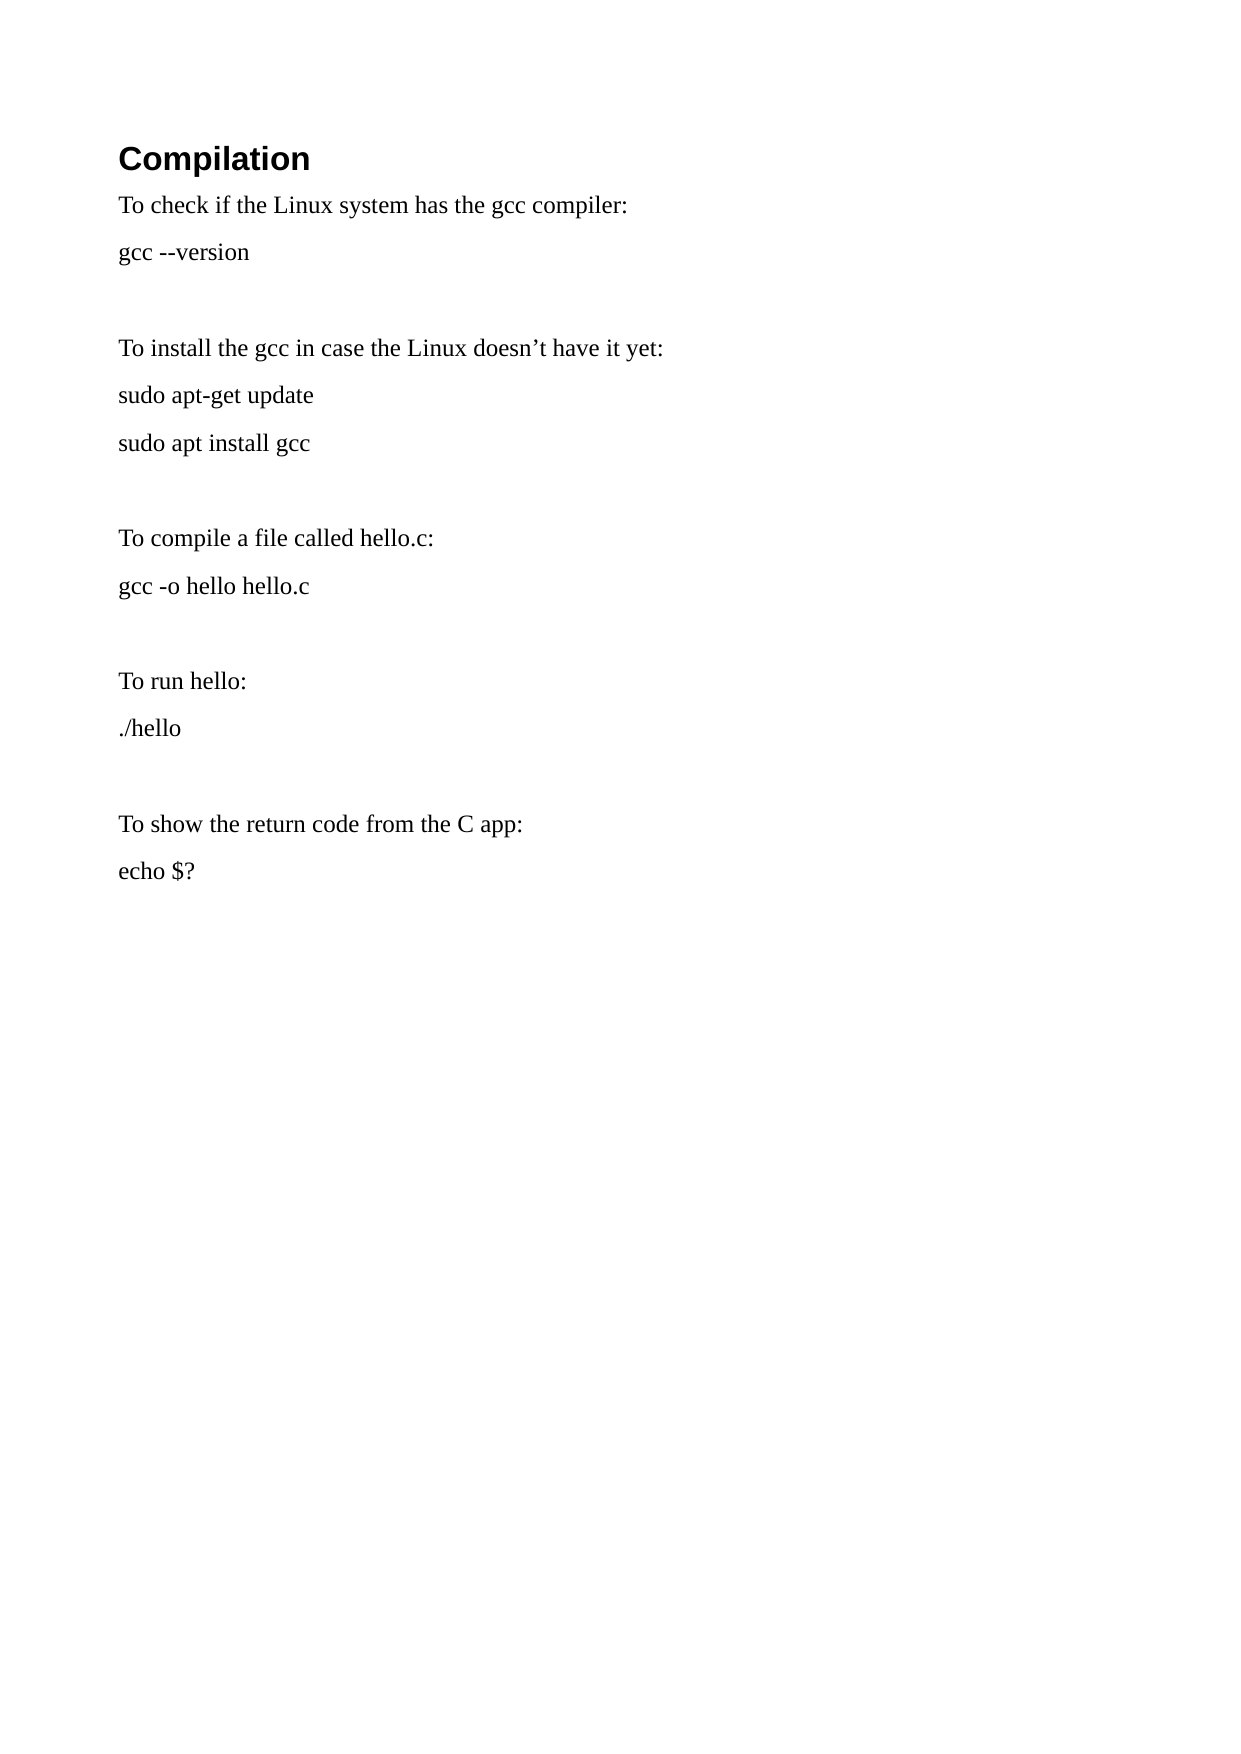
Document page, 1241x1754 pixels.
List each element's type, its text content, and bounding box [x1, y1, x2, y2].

text To install the gcc in case the Linux doesn’t have it yet: [118, 333, 1122, 361]
text gcc --version [118, 237, 1122, 266]
text sudo apt install gcc [118, 428, 1122, 457]
text To check if the Linux system has the gcc compiler: [118, 190, 1122, 219]
text echo $? [118, 856, 1122, 885]
text To show the return code from the C app: [118, 809, 1122, 837]
text To run hello: [118, 666, 1122, 695]
text gcc -o hello hello.c [118, 571, 1122, 599]
text ./hello [118, 713, 1122, 742]
text sudo apt-get update [118, 380, 1122, 409]
text To compile a file called hello.c: [118, 523, 1122, 552]
subtitle Compilation [118, 139, 1122, 177]
